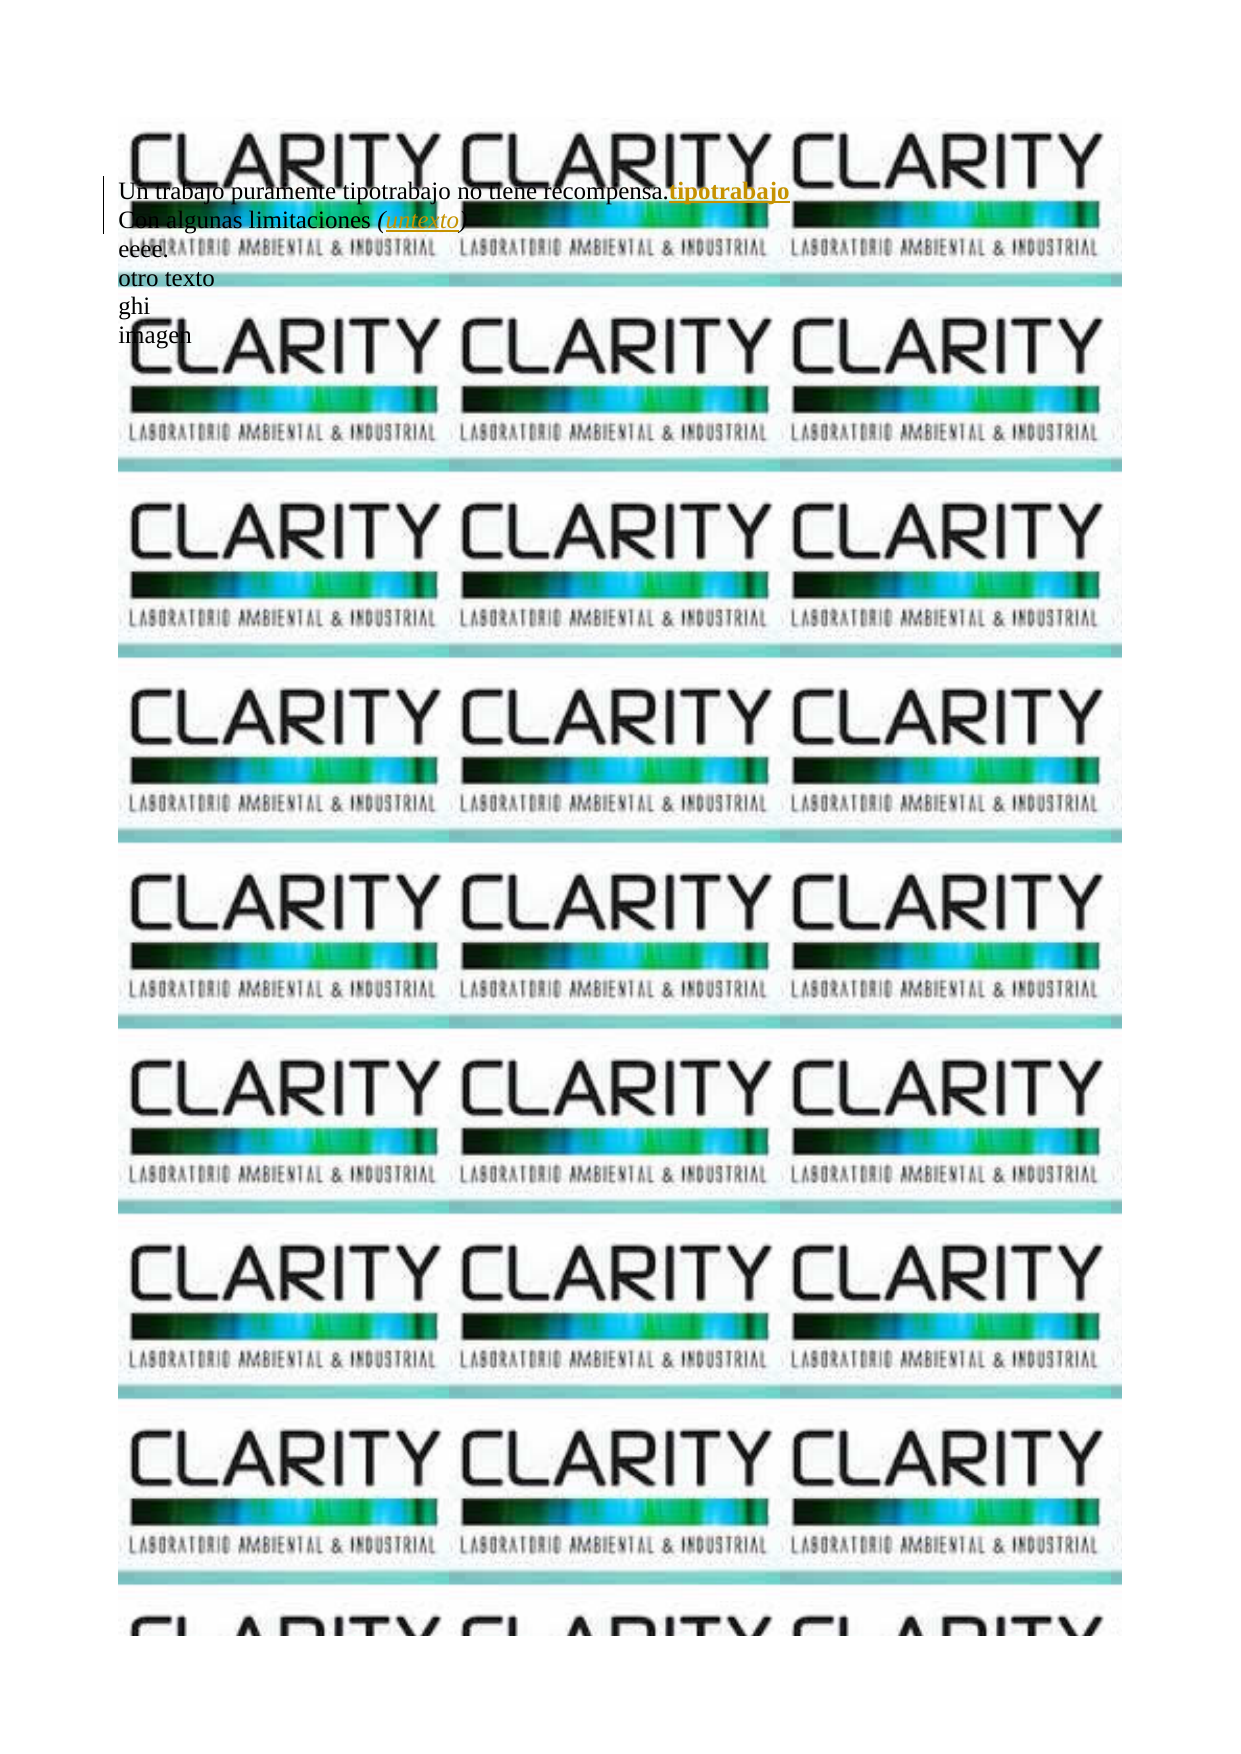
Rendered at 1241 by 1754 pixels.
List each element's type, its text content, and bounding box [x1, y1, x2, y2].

picture [118, 349, 1122, 1636]
text imagen [118, 320, 1122, 349]
picture [118, 117, 1122, 176]
text ghi [118, 291, 1122, 320]
text Con algunas limitaciones (untexto) [118, 205, 1122, 234]
text Un trabajo puramente tipotrabajo no tiene recompensa.tipotrabajo [118, 176, 1122, 205]
text eeee. [118, 234, 1122, 263]
text otro texto [118, 263, 1122, 291]
